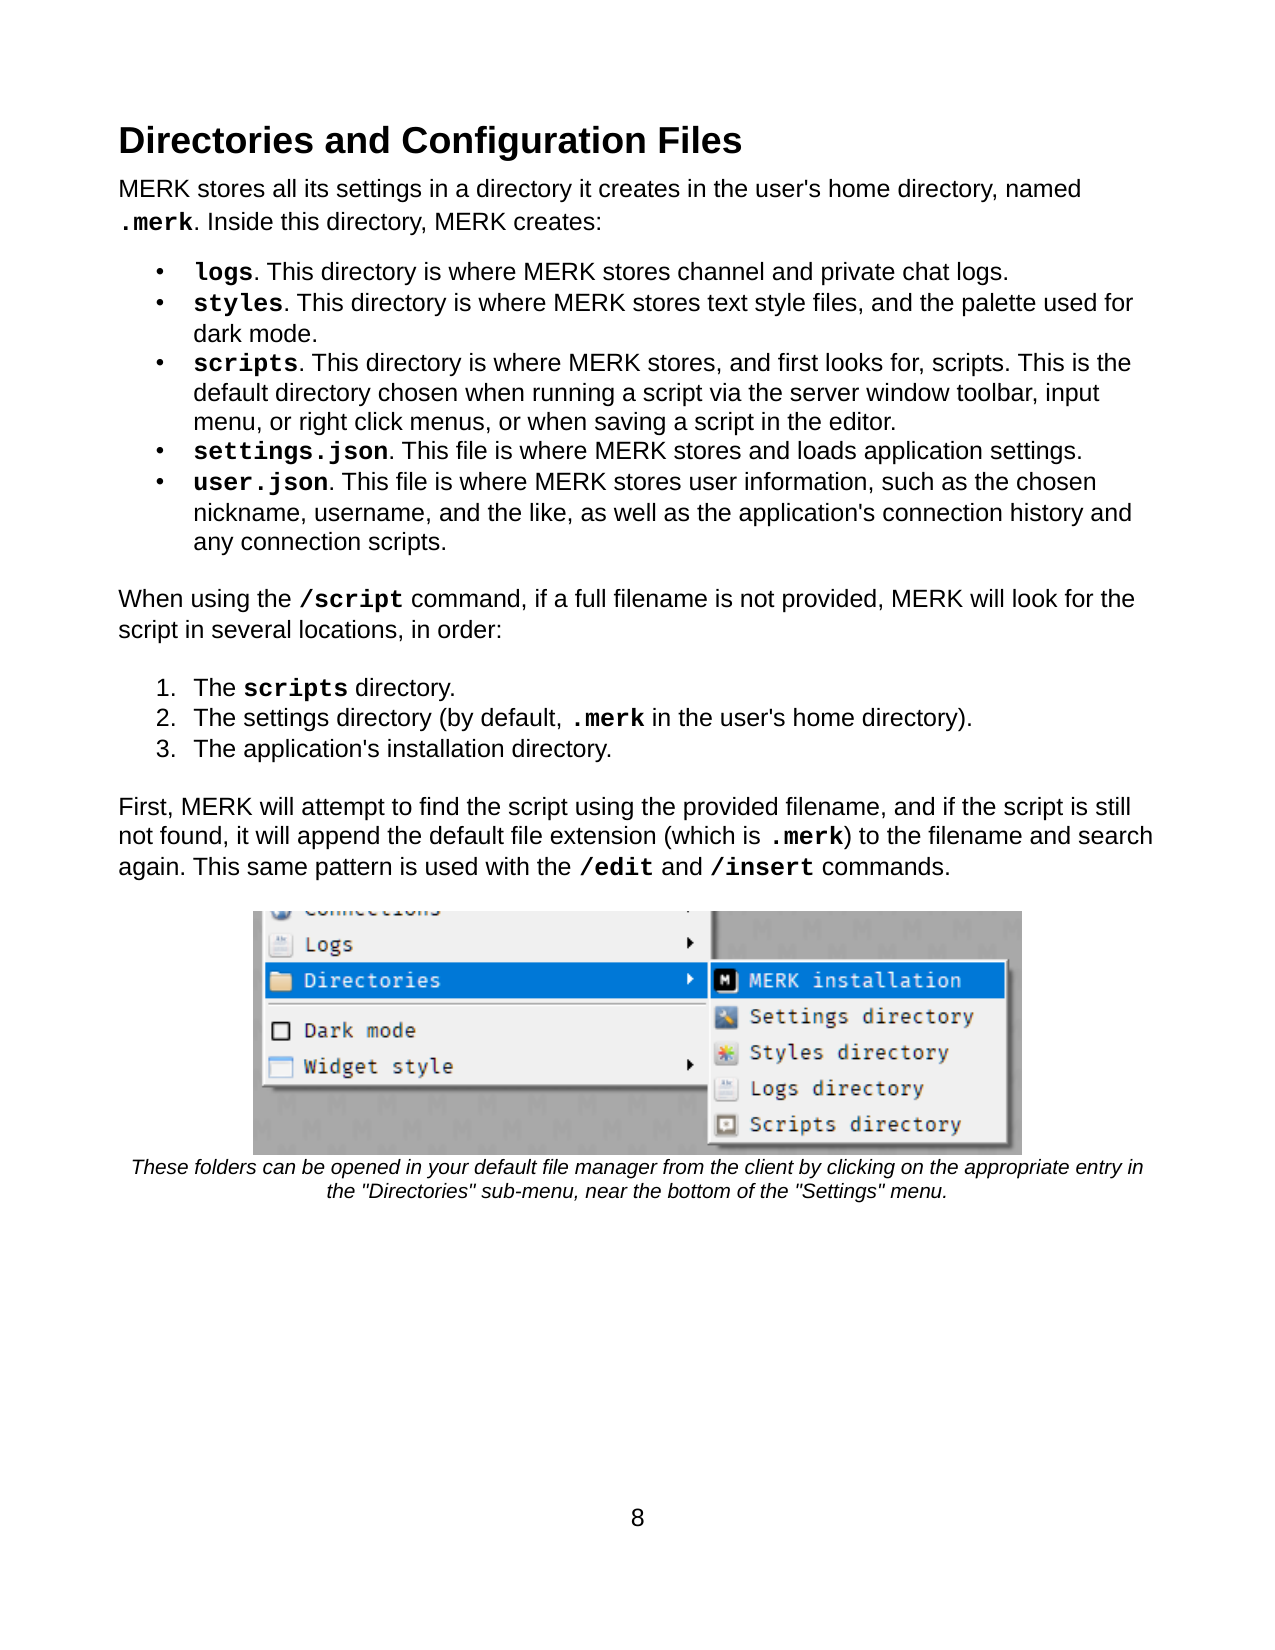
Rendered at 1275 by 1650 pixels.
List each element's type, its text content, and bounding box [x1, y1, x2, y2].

list user.json. This file is where MERK stores user information, such as the chosen nickname, username, and the like, as well as the application's connection history and any connection scripts. [156, 467, 1157, 555]
text MERK stores all its settings in a directory it creates in the user's home directory, named .merk. Inside this directory, MERK creates: [118, 174, 1157, 238]
list The settings directory (by default, .merk in the user's home directory). [156, 703, 1157, 734]
subtitle Directories and Configuration Files [118, 118, 1157, 161]
list The application's installation directory. [156, 734, 1157, 763]
picture [253, 911, 1022, 1155]
list settings.json. This file is where MERK stores and loads application settings. [156, 436, 1157, 467]
text First, MERK will attempt to find the script using the provided filename, and if the script is still not found, it will append the default file extension (which is .merk) to the filename and search again. This same pattern is used with the /edit and /insert commands. [118, 792, 1157, 882]
text When using the /script command, if a full filename is not provided, MERK will look for the script in several locations, in order: [118, 584, 1157, 644]
list The scripts directory. [156, 672, 1157, 703]
text These folders can be opened in your default file manager from the client by clicking on the appropriate entry in the "Directories" sub-menu, near the bottom of the "Settings" menu. [118, 1155, 1157, 1203]
list scripts. This directory is where MERK stores, and first looks for, scripts. This is the default directory chosen when running a script via the server window toolbar, input menu, or right click menus, or when saving a script in the editor. [156, 347, 1157, 436]
list logs. This directory is where MERK stores channel and private chat logs. [156, 257, 1157, 288]
list styles. This directory is where MERK stores text style files, and the palette used for dark mode. [156, 288, 1157, 347]
